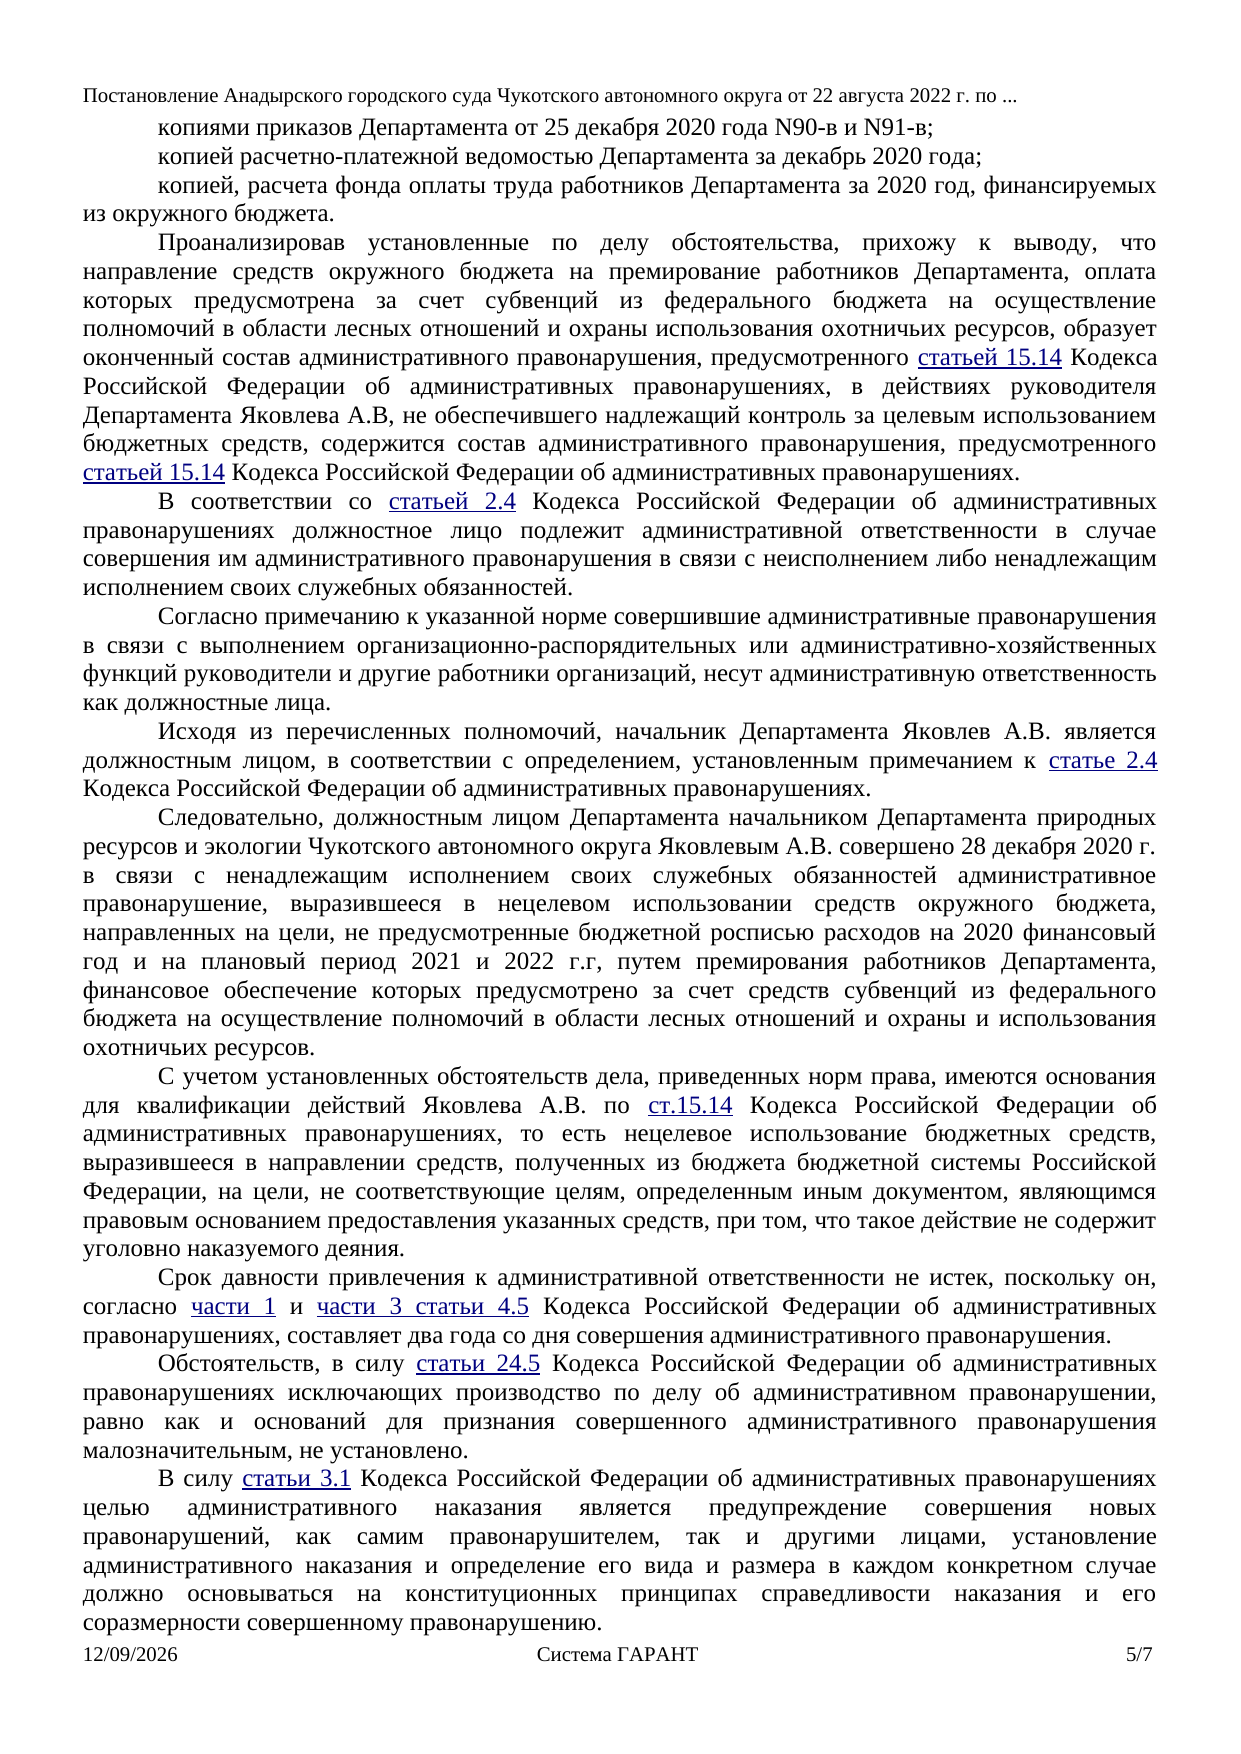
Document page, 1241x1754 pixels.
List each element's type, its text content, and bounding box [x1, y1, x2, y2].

text копиями приказов Департамента от 25 декабря 2020 года N90-в и N91-в; [83, 112, 1157, 141]
text Исходя из перечисленных полномочий, начальник Департамента Яковлев А.В. является должностным лицом, в соответствии с определением, установленным примечанием к статье 2.4 Кодекса Российской Федерации об административных правонарушениях. [83, 716, 1157, 802]
text В силу статьи 3.1 Кодекса Российской Федерации об административных правонарушениях целью административного наказания является предупреждение совершения новых правонарушений, как самим правонарушителем, так и другими лицами, установление административного наказания и определение его вида и размера в каждом конкретном случае должно основываться на конституционных принципах справедливости наказания и его соразмерности совершенному правонарушению. [83, 1463, 1157, 1636]
text копией, расчета фонда оплаты труда работников Департамента за 2020 год, финансируемых из окружного бюджета. [83, 170, 1157, 227]
text В соответствии со статьей 2.4 Кодекса Российской Федерации об административных правонарушениях должностное лицо подлежит административной ответственности в случае совершения им административного правонарушения в связи с неисполнением либо ненадлежащим исполнением своих служебных обязанностей. [83, 486, 1157, 601]
text Согласно примечанию к указанной норме совершившие административные правонарушения в связи с выполнением организационно-распорядительных или административно-хозяйственных функций руководители и другие работники организаций, несут административную ответственность как должностные лица. [83, 601, 1157, 716]
text Обстоятельств, в силу статьи 24.5 Кодекса Российской Федерации об административных правонарушениях исключающих производство по делу об административном правонарушении, равно как и оснований для признания совершенного административного правонарушения малозначительным, не установлено. [83, 1348, 1157, 1463]
text копией расчетно-платежной ведомостью Департамента за декабрь 2020 года; [83, 141, 1157, 170]
text Проанализировав установленные по делу обстоятельства, прихожу к выводу, что направление средств окружного бюджета на премирование работников Департамента, оплата которых предусмотрена за счет субвенций из федерального бюджета на осуществление полномочий в области лесных отношений и охраны использования охотничьих ресурсов, образует оконченный состав административного правонарушения, предусмотренного статьей 15.14 Кодекса Российской Федерации об административных правонарушениях, в действиях руководителя Департамента Яковлева А.В, не обеспечившего надлежащий контроль за целевым использованием бюджетных средств, содержится состав административного правонарушения, предусмотренного статьей 15.14 Кодекса Российской Федерации об административных правонарушениях. [83, 227, 1157, 486]
text Срок давности привлечения к административной ответственности не истек, поскольку он, согласно части 1 и части 3 статьи 4.5 Кодекса Российской Федерации об административных правонарушениях, составляет два года со дня совершения административного правонарушения. [83, 1262, 1157, 1348]
text Следовательно, должностным лицом Департамента начальником Департамента природных ресурсов и экологии Чукотского автономного округа Яковлевым А.В. совершено 28 декабря 2020 г. в связи с ненадлежащим исполнением своих служебных обязанностей административное правонарушение, выразившееся в нецелевом использовании средств окружного бюджета, направленных на цели, не предусмотренные бюджетной росписью расходов на 2020 финансовый год и на плановый период 2021 и 2022 г.г, путем премирования работников Департамента, финансовое обеспечение которых предусмотрено за счет средств субвенций из федерального бюджета на осуществление полномочий в области лесных отношений и охраны и использования охотничьих ресурсов. [83, 802, 1157, 1061]
text С учетом установленных обстоятельств дела, приведенных норм права, имеются основания для квалификации действий Яковлева А.В. по ст.15.14 Кодекса Российской Федерации об административных правонарушениях, то есть нецелевое использование бюджетных средств, выразившееся в направлении средств, полученных из бюджета бюджетной системы Российской Федерации, на цели, не соответствующие целям, определенным иным документом, являющимся правовым основанием предоставления указанных средств, при том, что такое действие не содержит уголовно наказуемого деяния. [83, 1061, 1157, 1262]
